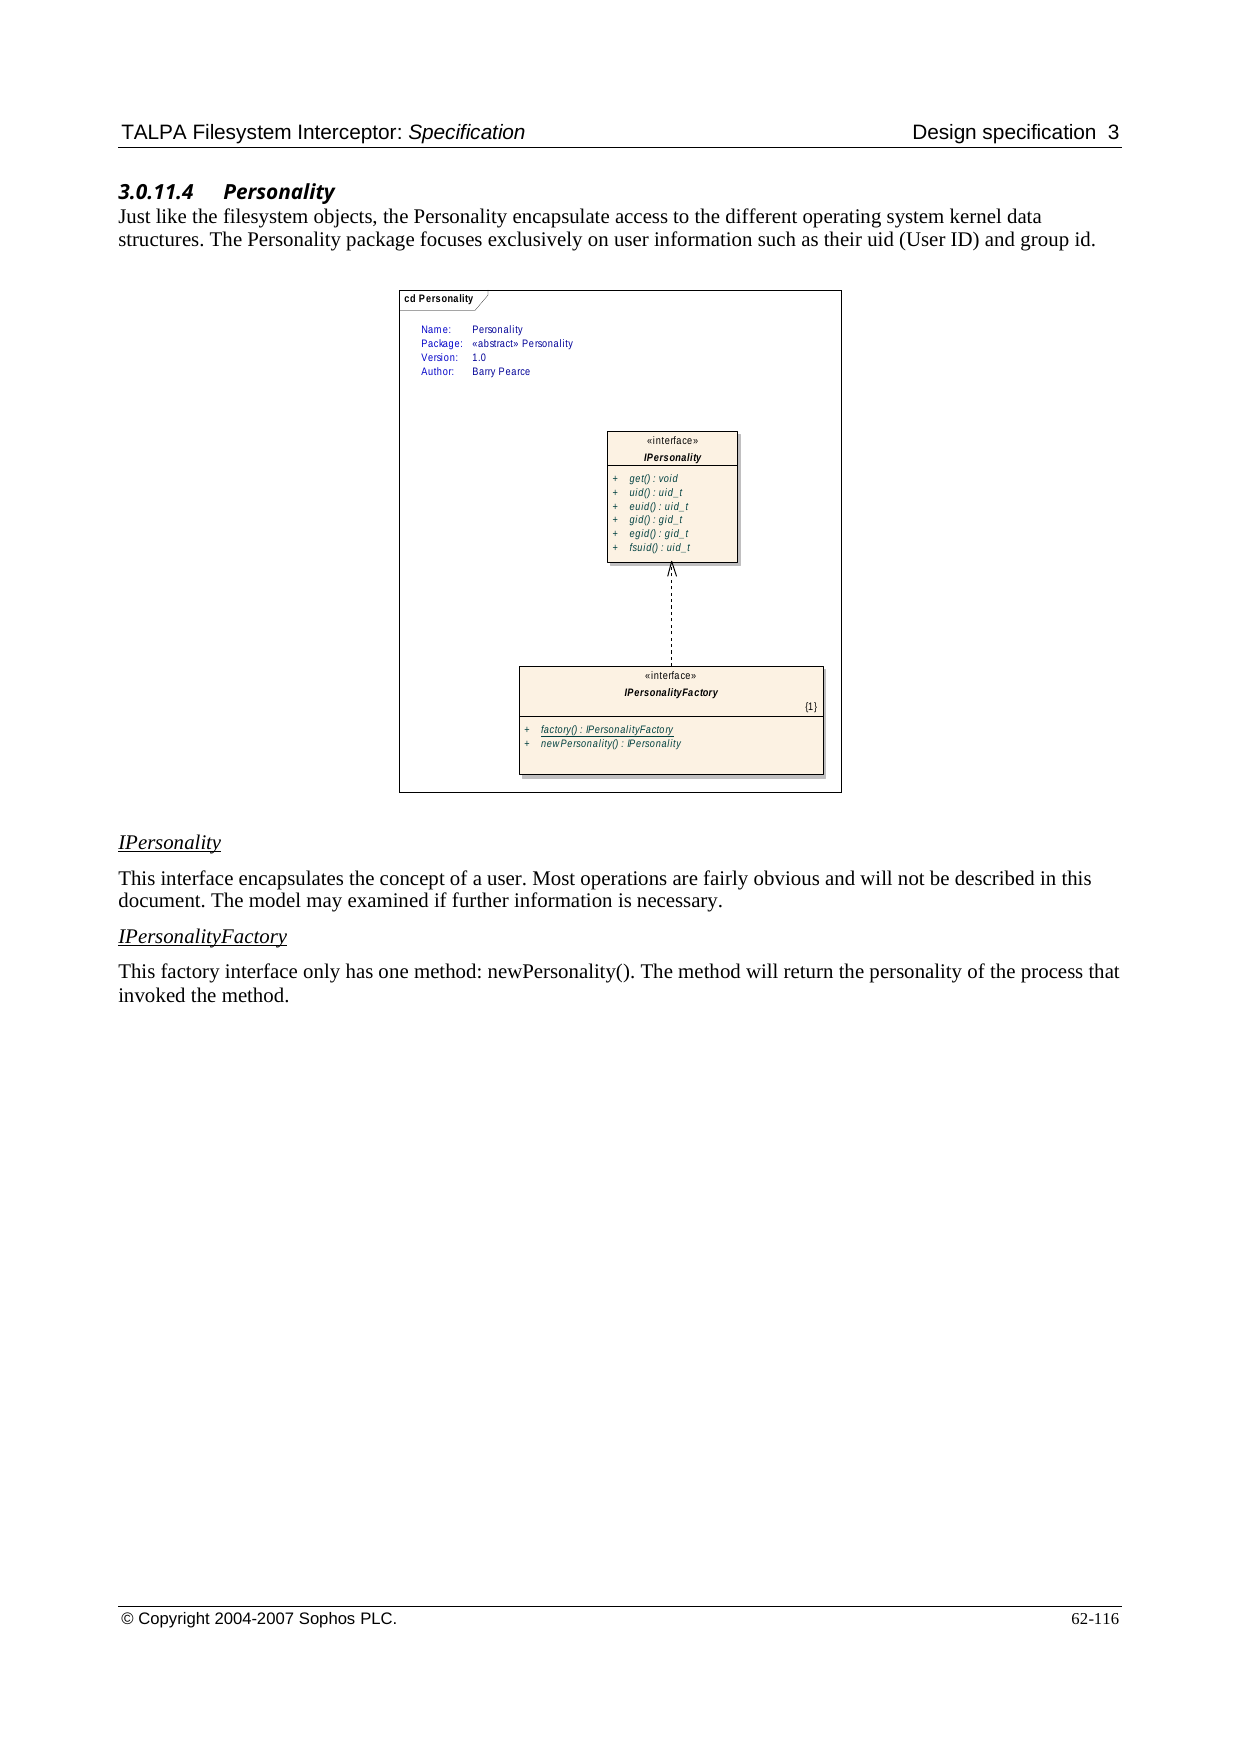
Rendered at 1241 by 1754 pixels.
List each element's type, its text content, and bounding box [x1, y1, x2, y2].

text IPersonality [118, 831, 1122, 854]
text This factory interface only has one method: newPersonality(). The method will return the personality of the process that invoked the method. [118, 960, 1122, 1006]
text IPersonalityFactory [118, 925, 1122, 948]
text This interface encapsulates the concept of a user. Most operations are fairly obvious and will not be described in this document. The model may examined if further information is necessary. [118, 866, 1122, 912]
subtitle Personality [118, 177, 1122, 205]
text Just like the filesystem objects, the Personality encapsulate access to the different operating system kernel data structures. The Personality package focuses exclusively on user information such as their uid (User ID) and group id. [118, 205, 1122, 251]
